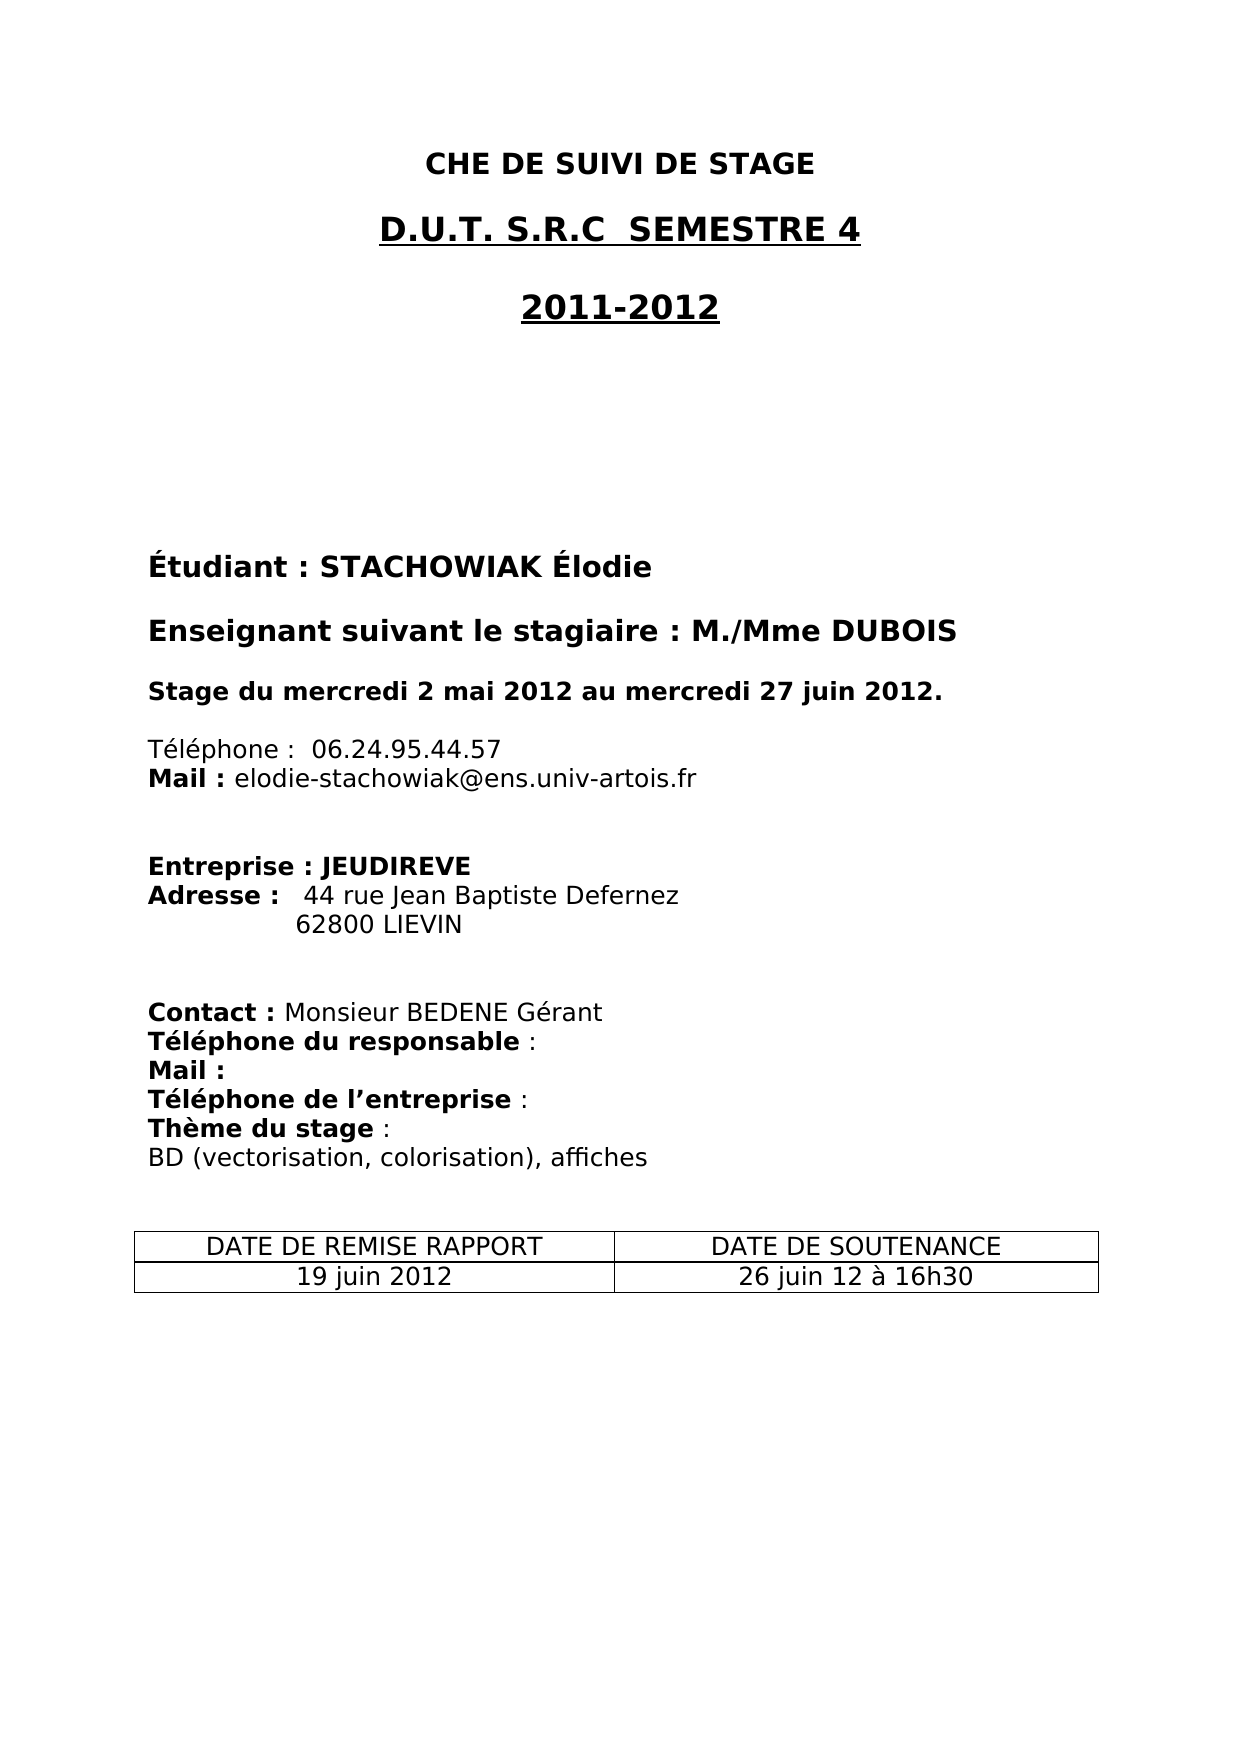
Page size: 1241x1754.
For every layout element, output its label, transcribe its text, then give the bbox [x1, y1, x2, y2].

text Adresse : 44 rue Jean Baptiste Defernez [148, 881, 1093, 910]
text Stage du mercredi 2 mai 2012 au mercredi 27 juin 2012. [148, 677, 1093, 706]
table_cell 26 juin 12 à 16h30 [615, 1263, 1098, 1292]
text Mail : [148, 1056, 1093, 1085]
text Téléphone : 06.24.95.44.57 [148, 735, 1093, 764]
text 62800 LIEVIN [148, 910, 1093, 939]
text Étudiant : STACHOWIAK Élodie [148, 551, 1093, 585]
text BD (vectorisation, colorisation), affiches [148, 1144, 1093, 1173]
table_cell 19 juin 2012 [135, 1263, 614, 1292]
text Enseignant suivant le stagiaire : M./Mme DUBOIS [148, 614, 1093, 648]
text Contact : Monsieur BEDENE Gérant [148, 998, 1093, 1027]
text CHE DE SUIVI DE STAGE [148, 148, 1093, 182]
text 2011-2012 [148, 288, 1093, 327]
table_header DATE DE REMISE RAPPORT [135, 1232, 614, 1261]
text Téléphone de l’entreprise : [148, 1085, 1093, 1114]
table_header DATE DE SOUTENANCE [615, 1232, 1098, 1261]
text Thème du stage : [148, 1114, 1093, 1144]
text Téléphone du responsable : [148, 1027, 1093, 1056]
text D.U.T. S.R.C SEMESTRE 4 [148, 211, 1093, 249]
text Mail : elodie-stachowiak@ens.univ-artois.fr [148, 764, 1093, 794]
text Entreprise : JEUDIREVE [148, 852, 1093, 881]
